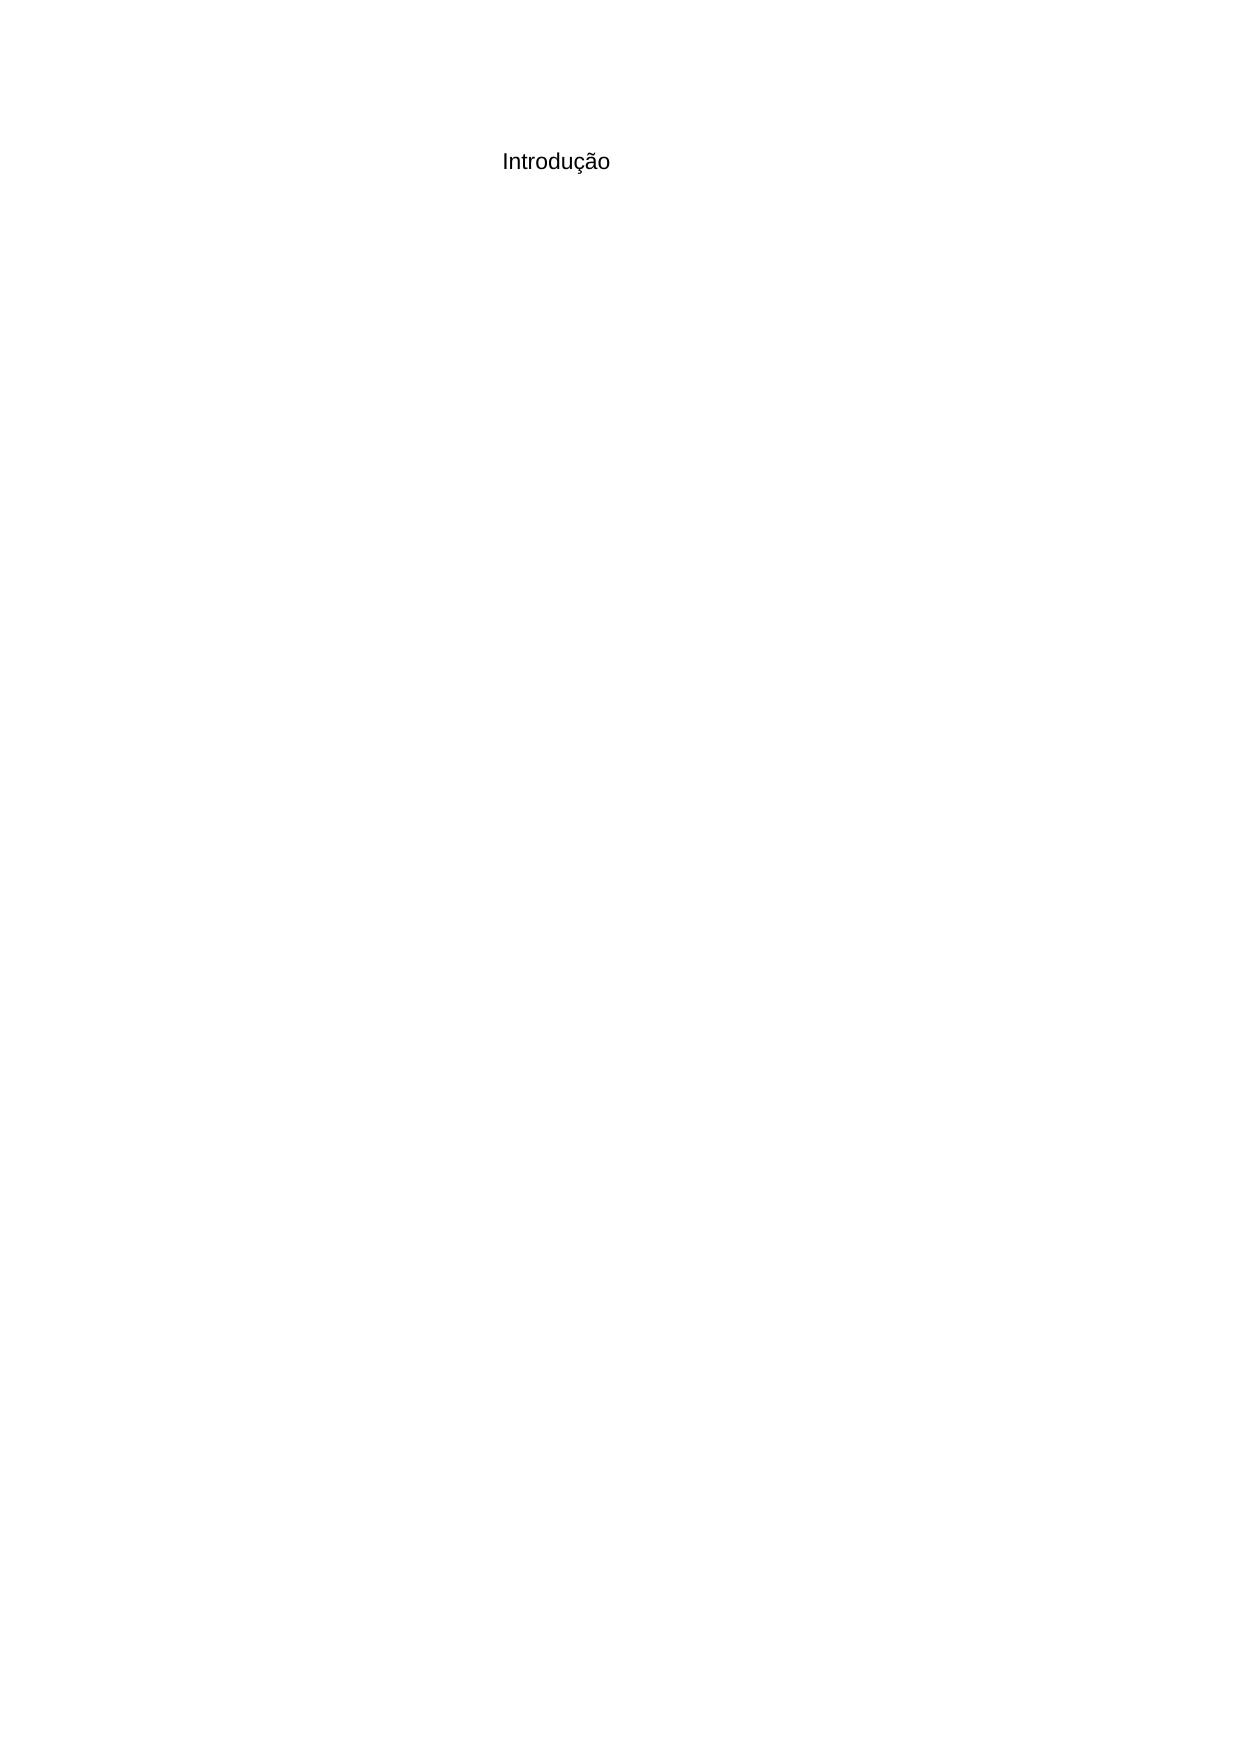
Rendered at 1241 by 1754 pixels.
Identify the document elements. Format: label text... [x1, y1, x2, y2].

text Introdução [207, 148, 1033, 174]
